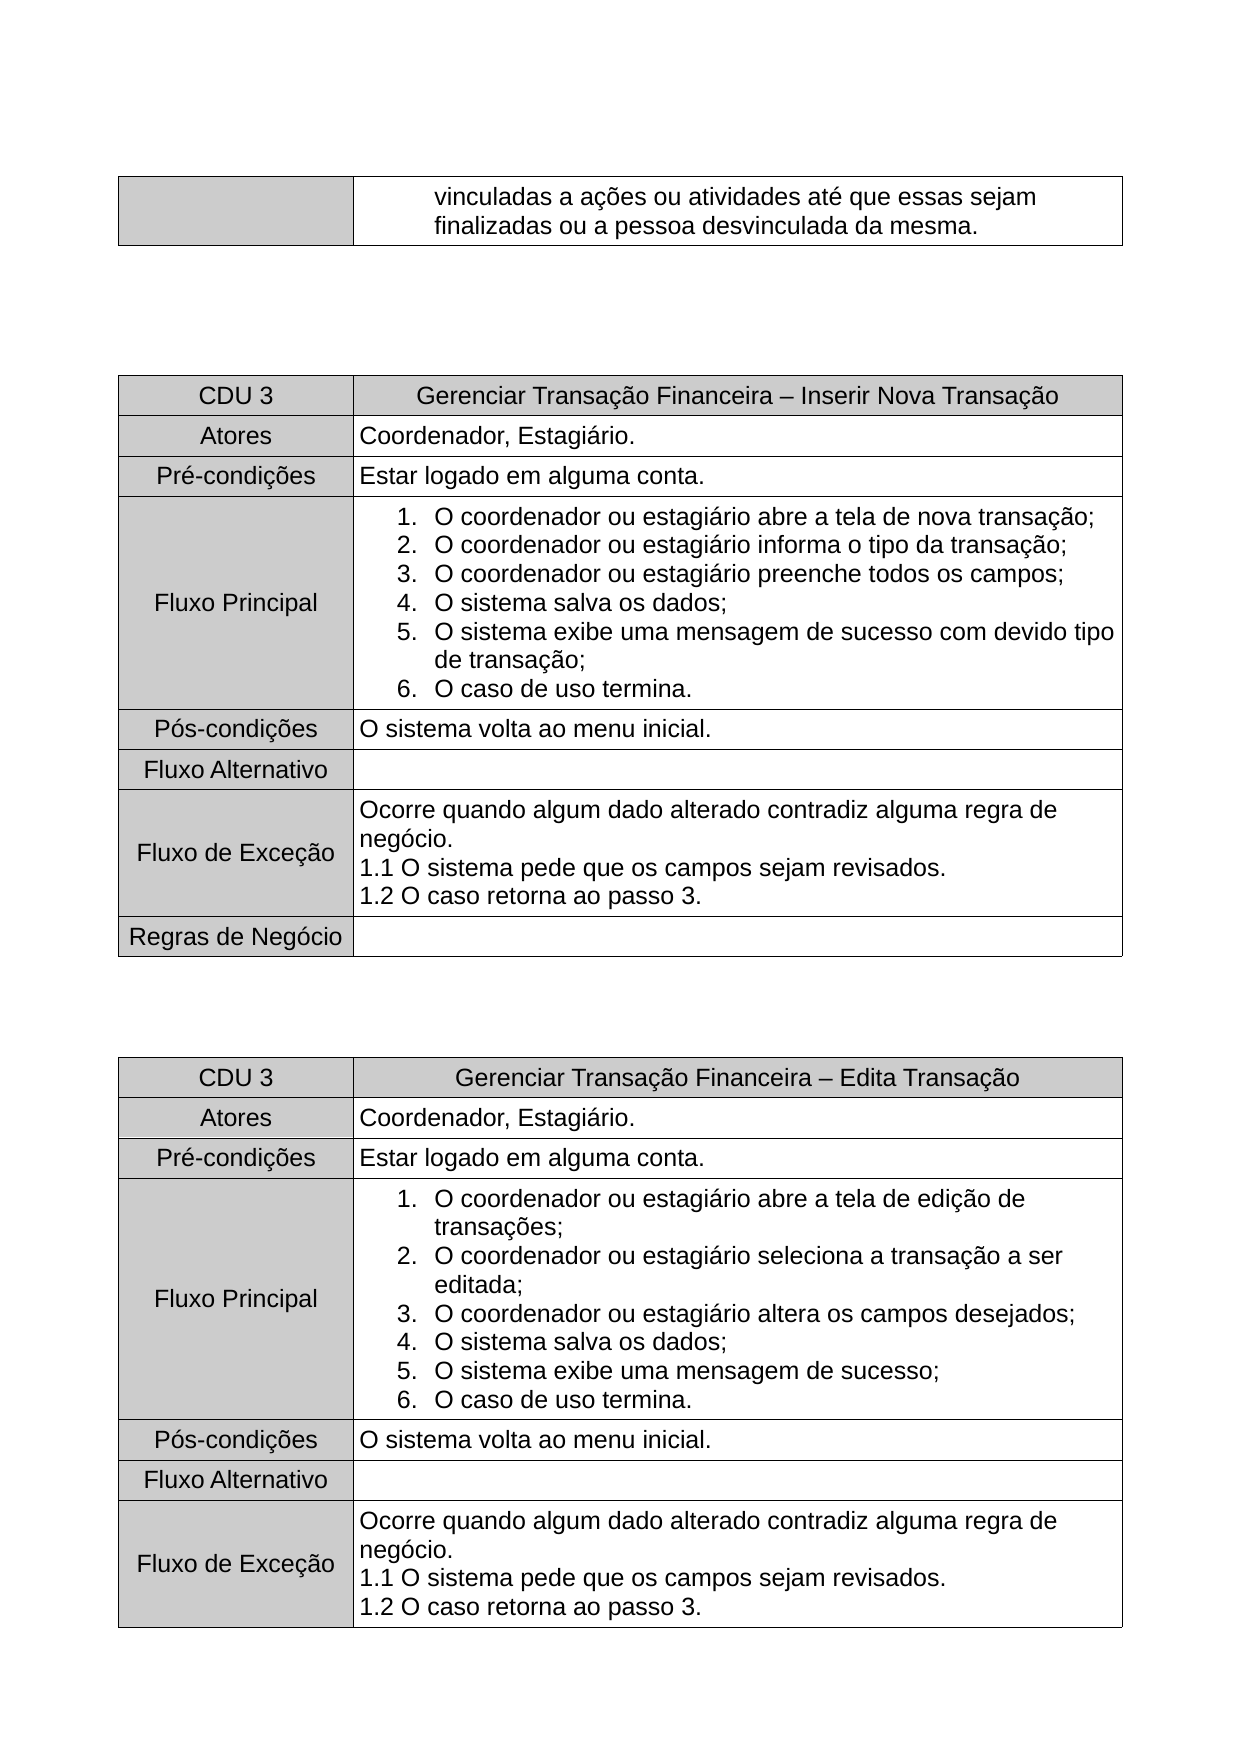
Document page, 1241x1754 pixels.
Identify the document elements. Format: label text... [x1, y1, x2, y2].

table_cell [354, 917, 1122, 956]
table_cell Fluxo de Exceção [119, 1501, 353, 1627]
table_cell [354, 1461, 1122, 1500]
table_cell Pré-condições [119, 1139, 353, 1178]
table_cell Fluxo de Exceção [119, 790, 353, 916]
table_cell Estar logado em alguma conta. [354, 457, 1122, 496]
table_cell O sistema volta ao menu inicial. [354, 1420, 1122, 1460]
table_cell Pré-condições [119, 457, 353, 496]
table_header Gerenciar Transação Financeira – Edita Transação [354, 1058, 1122, 1097]
table_cell Pós-condições [119, 710, 353, 749]
table_cell [119, 177, 353, 245]
table_cell O coordenador ou estagiário abre a tela de edição de transações; O coordenador ou estagiário seleciona a transação a ser editada; O coordenador ou estagiário altera os campos desejados; O sistema salva os dados; O sistema exibe uma mensagem de sucesso; O caso de uso termina. [354, 1179, 1122, 1419]
table_cell Fluxo Alternativo [119, 750, 353, 789]
table_cell vinculadas a ações ou atividades até que essas sejam finalizadas ou a pessoa desvinculada da mesma. [354, 177, 1122, 245]
table_cell Estar logado em alguma conta. [354, 1139, 1122, 1178]
table_cell O sistema volta ao menu inicial. [354, 710, 1122, 749]
table_cell Ocorre quando algum dado alterado contradiz alguma regra de negócio. 1.1 O sistema pede que os campos sejam revisados. 1.2 O caso retorna ao passo 3. [354, 1501, 1122, 1627]
table_cell Coordenador, Estagiário. [354, 1098, 1122, 1137]
table_cell O coordenador ou estagiário abre a tela de nova transação; O coordenador ou estagiário informa o tipo da transação; O coordenador ou estagiário preenche todos os campos; O sistema salva os dados; O sistema exibe uma mensagem de sucesso com devido tipo de transação; O caso de uso termina. [354, 497, 1122, 709]
table_cell Atores [119, 1098, 353, 1137]
table_cell Atores [119, 416, 353, 456]
table_cell Coordenador, Estagiário. [354, 416, 1122, 456]
table_header CDU 3 [119, 376, 353, 415]
table_cell [354, 750, 1122, 789]
table_cell Regras de Negócio [119, 917, 353, 956]
table_cell Pós-condições [119, 1420, 353, 1460]
table_cell Fluxo Alternativo [119, 1461, 353, 1500]
table_cell Ocorre quando algum dado alterado contradiz alguma regra de negócio. 1.1 O sistema pede que os campos sejam revisados. 1.2 O caso retorna ao passo 3. [354, 790, 1122, 916]
table_cell Fluxo Principal [119, 497, 353, 709]
table_header Gerenciar Transação Financeira – Inserir Nova Transação [354, 376, 1122, 415]
table_header CDU 3 [119, 1058, 353, 1097]
table_cell Fluxo Principal [119, 1179, 353, 1419]
